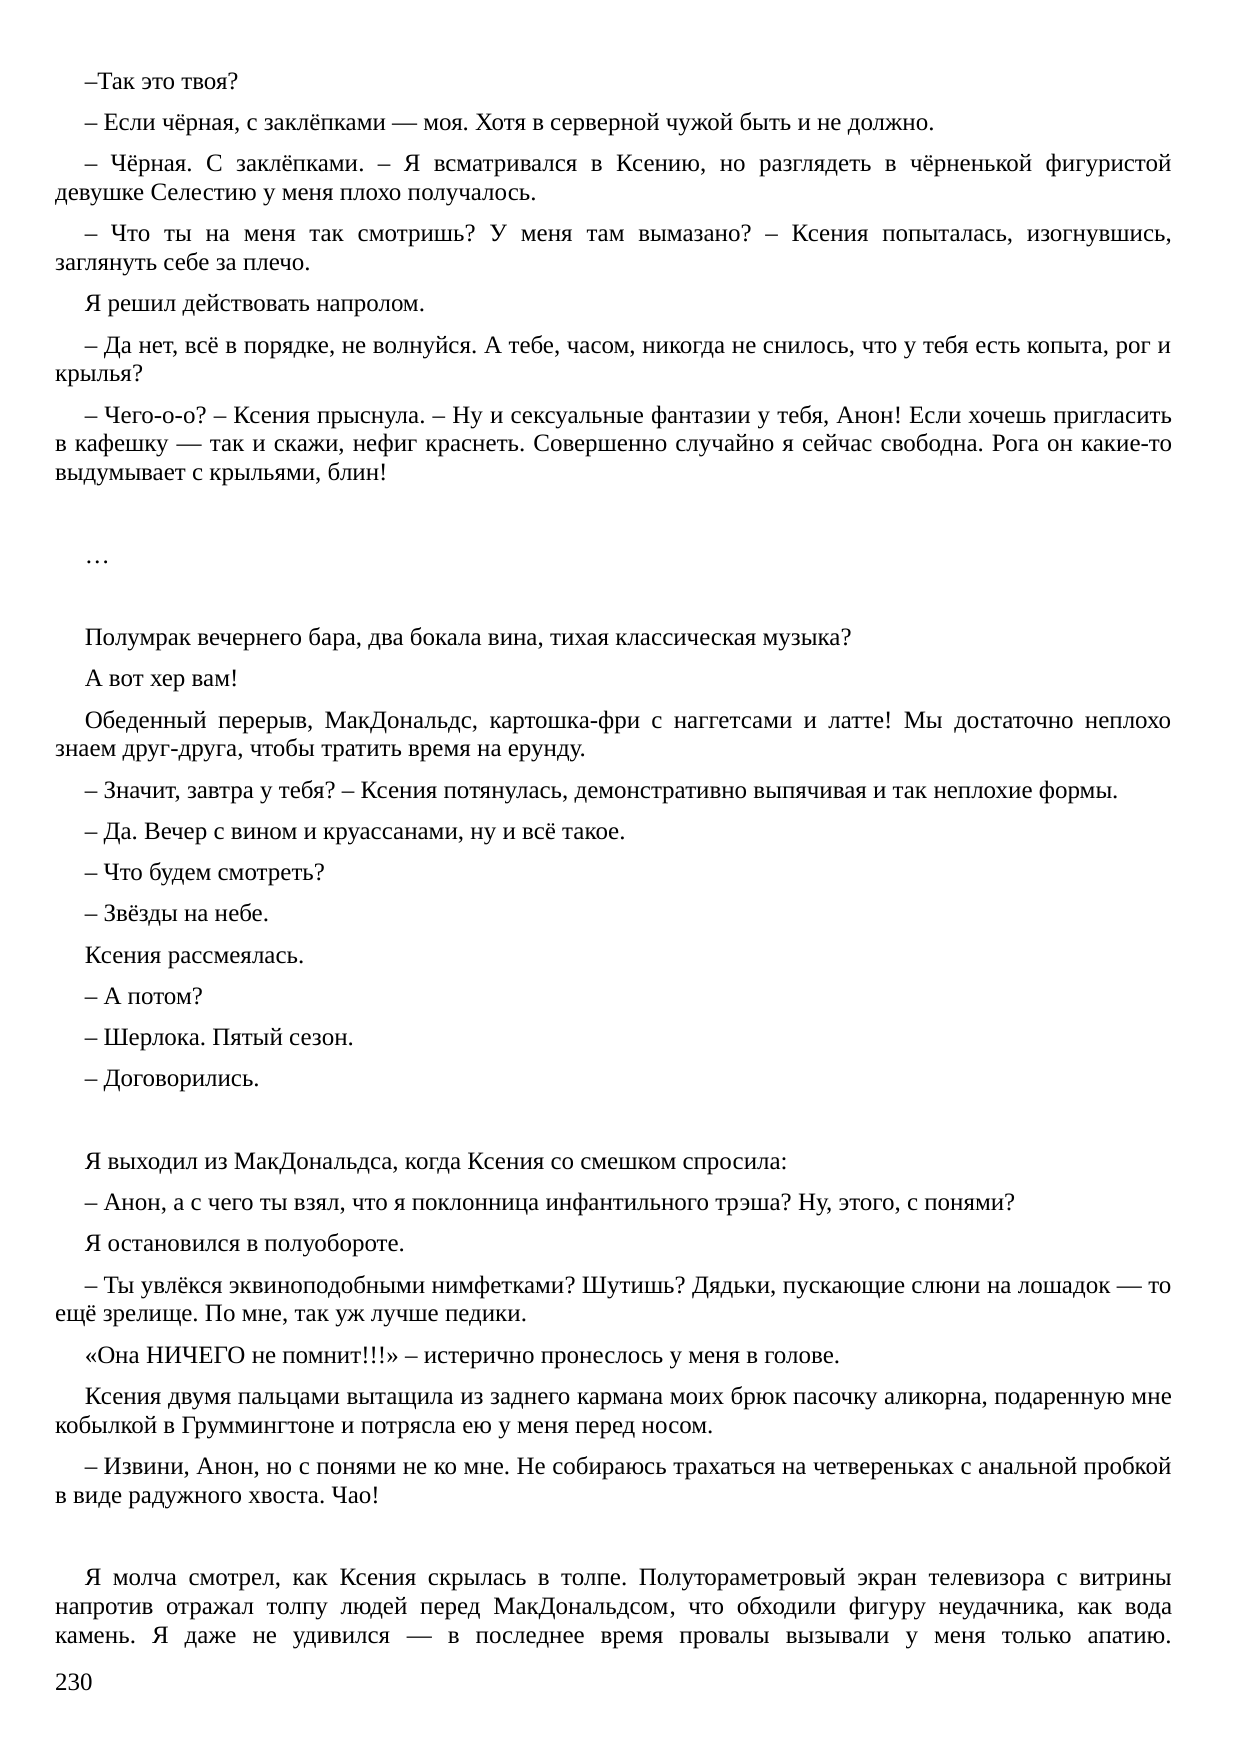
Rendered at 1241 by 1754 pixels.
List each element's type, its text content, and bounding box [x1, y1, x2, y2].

text Я выходил из МакДональдса, когда Ксения со смешком спросила: [55, 1146, 1173, 1175]
text – Что будем смотреть? [55, 857, 1173, 886]
text – Что ты на меня так смотришь? У меня там вымазано? – Ксения попыталась, изогнувшись, заглянуть себе за плечо. [55, 218, 1173, 276]
text «Она НИЧЕГО не помнит!!!» – истерично пронеслось у меня в голове. [55, 1340, 1173, 1368]
text – Значит, завтра у тебя? – Ксения потянулась, демонстративно выпячивая и так неплохие формы. [55, 775, 1173, 803]
text Я остановился в полуобороте. [55, 1228, 1173, 1257]
text А вот хер вам! [55, 663, 1173, 692]
text – Да нет, всё в порядке, не волнуйся. А тебе, часом, никогда не снилось, что у тебя есть копыта, рог и крылья? [55, 330, 1173, 387]
text – Шерлока. Пятый сезон. [55, 1022, 1173, 1051]
text Обеденный перерыв, МакДональдс, картошка-фри с наггетсами и латте! Мы достаточно неплохо знаем друг-друга, чтобы тратить время на ерунду. [55, 705, 1173, 762]
text –Так это твоя? [55, 66, 1173, 95]
text – Если чёрная, с заклёпками — моя. Хотя в серверной чужой быть и не должно. [55, 107, 1173, 136]
text – Договорились. [55, 1063, 1173, 1092]
text Я решил действовать напролом. [55, 288, 1173, 317]
text – Ты увлёкся эквиноподобными нимфетками? Шутишь? Дядьки, пускающие слюни на лошадок — то ещё зрелище. По мне, так уж лучше педики. [55, 1270, 1173, 1327]
text Ксения двумя пальцами вытащила из заднего кармана моих брюк пасочку аликорна, подаренную мне кобылкой в Груммингтоне и потрясла ею у меня перед носом. [55, 1381, 1173, 1438]
text – Анон, а с чего ты взял, что я поклонница инфантильного трэша? Ну, этого, с понями? [55, 1187, 1173, 1216]
text Ксения рассмеялась. [55, 940, 1173, 968]
text – Извини, Анон, но с понями не ко мне. Не собираюсь трахаться на четвереньках с анальной пробкой в виде радужного хвоста. Чао! [55, 1451, 1173, 1508]
text … [55, 540, 1173, 568]
text – Да. Вечер с вином и круассанами, ну и всё такое. [55, 816, 1173, 845]
text – Звёзды на небе. [55, 898, 1173, 927]
text – Чего-о-о? – Ксения прыснула. – Ну и сексуальные фантазии у тебя, Анон! Если хочешь пригласить в кафешку — так и скажи, нефиг краснеть. Совершенно случайно я сейчас свободна. Рога он какие-то выдумывает с крыльями, блин! [55, 400, 1173, 486]
text Я молча смотрел, как Ксения скрылась в толпе. Полутораметровый экран телевизора с витрины напротив отражал толпу людей перед МакДональдсом, что обходили фигуру неудачника, как вода камень. Я даже не удивился — в последнее время провалы вызывали у меня только апатию. [55, 1562, 1173, 1648]
text – А потом? [55, 981, 1173, 1010]
text Полумрак вечернего бара, два бокала вина, тихая классическая музыка? [55, 622, 1173, 651]
text – Чёрная. С заклёпками. – Я всматривался в Ксению, но разглядеть в чёрненькой фигуристой девушке Селестию у меня плохо получалось. [55, 148, 1173, 206]
